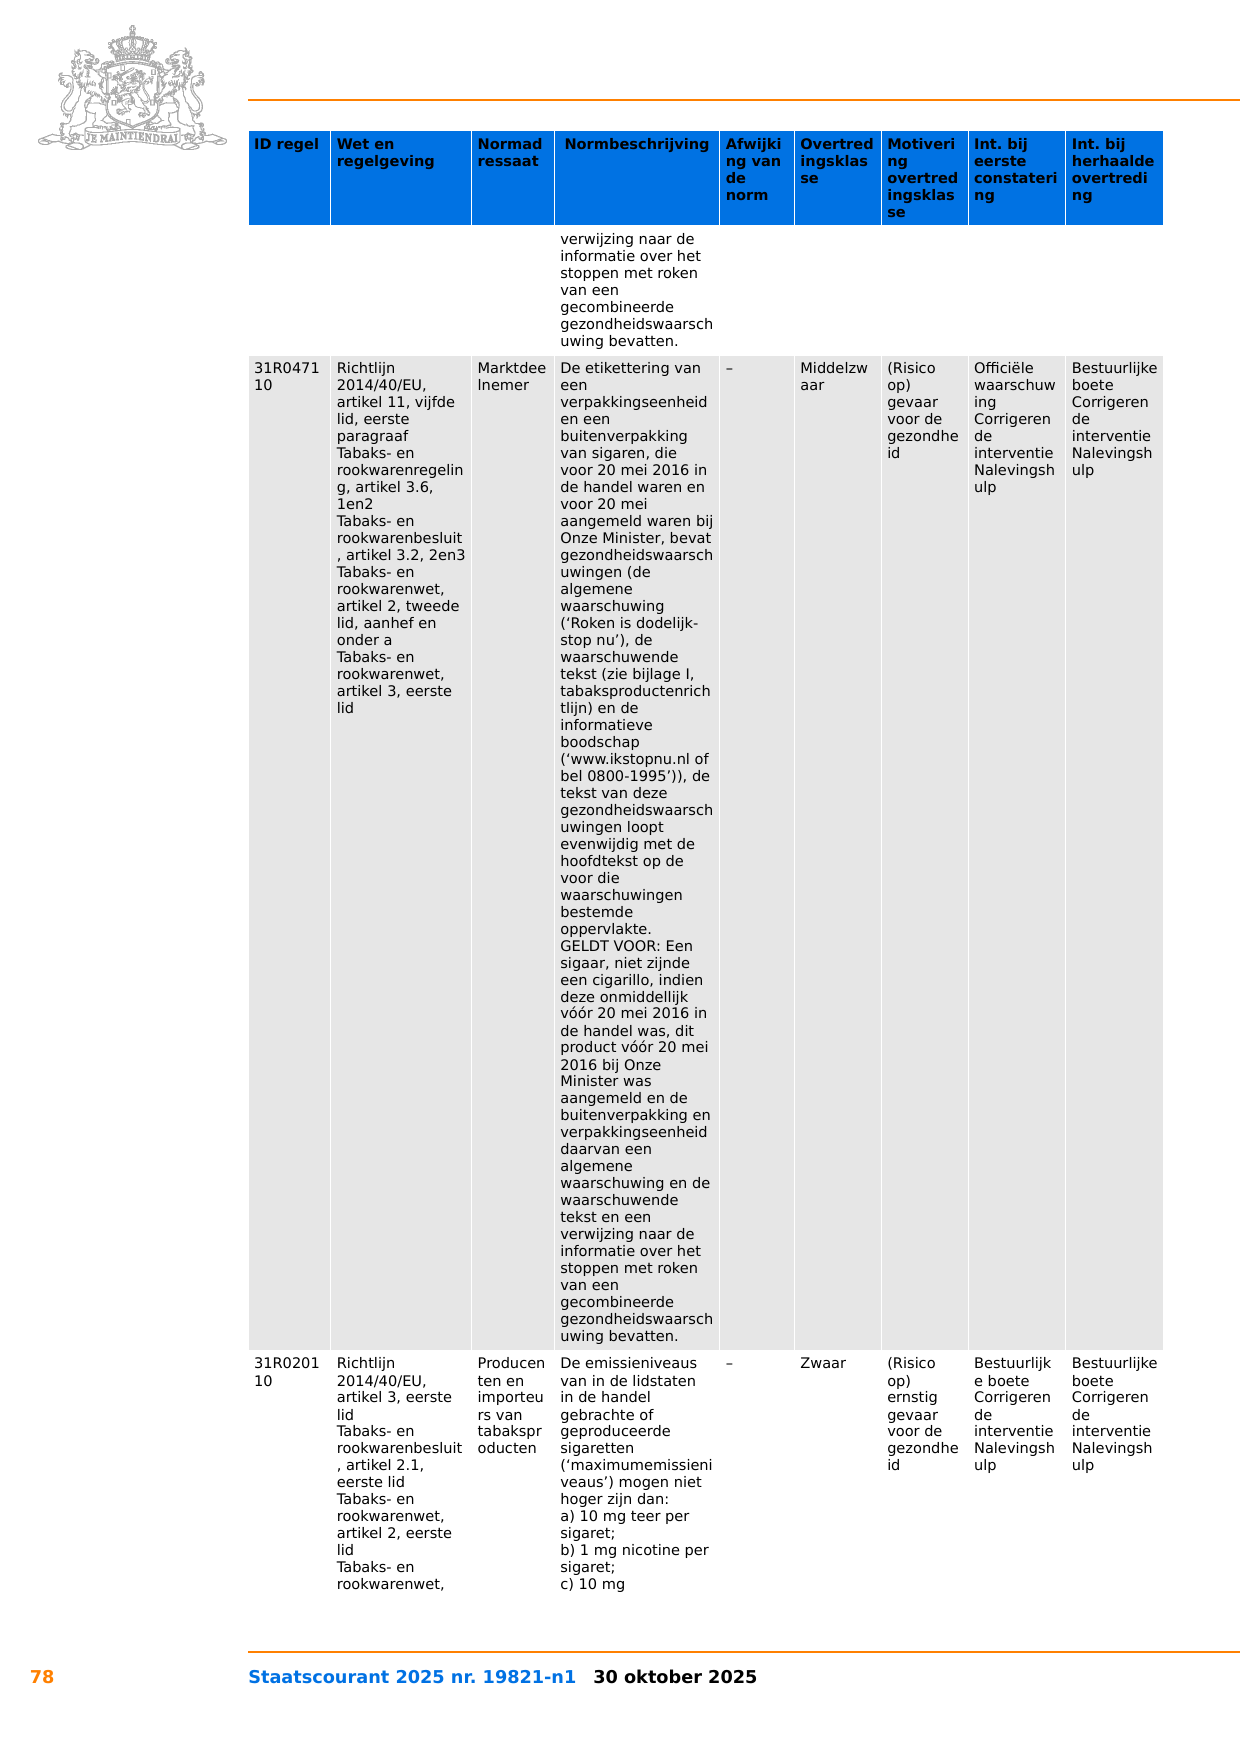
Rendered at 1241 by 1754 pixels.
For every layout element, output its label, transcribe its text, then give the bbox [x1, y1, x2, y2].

table_cell [1066, 226, 1163, 354]
table_cell Officiële waarschuwing Corrigerende interventie Nalevingshulp [969, 356, 1065, 1350]
table_cell [331, 226, 471, 354]
table_cell Bestuurlijke boete Corrigerende interventie Nalevingshulp [1066, 356, 1163, 1350]
table_header Overtredingsklasse [795, 131, 881, 225]
table_header ID regel [249, 131, 330, 225]
table_header Afwijking van de norm [720, 131, 794, 225]
table_cell De emissieniveaus van in de lidstaten in de handel gebrachte of geproduceerde sigaretten (‘maximumemissieniveaus’) mogen niet hoger zijn dan: a) 10 mg teer per sigaret; b) 1 mg nicotine per sigaret; c) 10 mg [555, 1351, 719, 1598]
table_cell Richtlijn 2014/40/EU, artikel 3, eerste lid Tabaks- en rookwarenbesluit, artikel 2.1, eerste lid Tabaks- en rookwarenwet, artikel 2, eerste lid Tabaks- en rookwarenwet, [331, 1351, 471, 1598]
table_cell [720, 226, 794, 354]
table_cell [472, 226, 554, 354]
table_header Motivering overtredingsklasse [882, 131, 968, 225]
table_cell Middelzwaar [795, 356, 881, 1350]
table_cell – [720, 1351, 794, 1598]
table_cell [795, 226, 881, 354]
table_cell [249, 226, 330, 354]
picture [38, 25, 227, 150]
table_header Normbeschrijving [555, 131, 719, 225]
table_header Int. bij eerste constatering [969, 131, 1065, 225]
table_cell [882, 226, 968, 354]
table_cell (Risico op) gevaar voor de gezondheid [882, 356, 968, 1350]
table_cell – [720, 356, 794, 1350]
table_cell Bestuurlijke boete Corrigerende interventie Nalevingshulp [1066, 1351, 1163, 1598]
table_cell 31R020110 [249, 1351, 330, 1598]
table_cell (Risico op) ernstig gevaar voor de gezondheid [882, 1351, 968, 1598]
table_header Normadressaat [472, 131, 554, 225]
table_cell 31R047110 [249, 356, 330, 1350]
table_cell Zwaar [795, 1351, 881, 1598]
table_header Int. bij herhaalde overtreding [1066, 131, 1163, 225]
table_cell verwijzing naar de informatie over het stoppen met roken van een gecombineerde gezondheidswaarschuwing bevatten. [555, 226, 719, 354]
table_cell Producenten en importeurs van tabaksproducten [472, 1351, 554, 1598]
table_header Wet en regelgeving [331, 131, 471, 225]
table_cell Richtlijn 2014/40/EU, artikel 11, vijfde lid, eerste paragraaf Tabaks- en rookwarenregeling, artikel 3.6, 1en2 Tabaks- en rookwarenbesluit, artikel 3.2, 2en3 Tabaks- en rookwarenwet, artikel 2, tweede lid, aanhef en onder a Tabaks- en rookwarenwet, artikel 3, eerste lid [331, 356, 471, 1350]
table_cell De etikettering van een verpakkingseenheid en een buitenverpakking van sigaren, die voor 20 mei 2016 in de handel waren en voor 20 mei aangemeld waren bij Onze Minister, bevat gezondheidswaarschuwingen (de algemene waarschuwing (‘Roken is dodelijk- stop nu’), de waarschuwende tekst (zie bijlage I, tabaksproductenrichtlijn) en de informatieve boodschap (‘www.ikstopnu.nl of bel 0800-1995’)), de tekst van deze gezondheidswaarschuwingen loopt evenwijdig met de hoofdtekst op de voor die waarschuwingen bestemde oppervlakte. GELDT VOOR: Een sigaar, niet zijnde een cigarillo, indien deze onmiddellijk vóór 20 mei 2016 in de handel was, dit product vóór 20 mei 2016 bij Onze Minister was aangemeld en de buitenverpakking en verpakkingseenheid daarvan een algemene waarschuwing en de waarschuwende tekst en een verwijzing naar de informatie over het stoppen met roken van een gecombineerde gezondheidswaarschuwing bevatten. [555, 356, 719, 1350]
table_cell Bestuurlijke boete Corrigerende interventie Nalevingshulp [969, 1351, 1065, 1598]
table_cell [969, 226, 1065, 354]
table_cell Marktdeelnemer [472, 356, 554, 1350]
